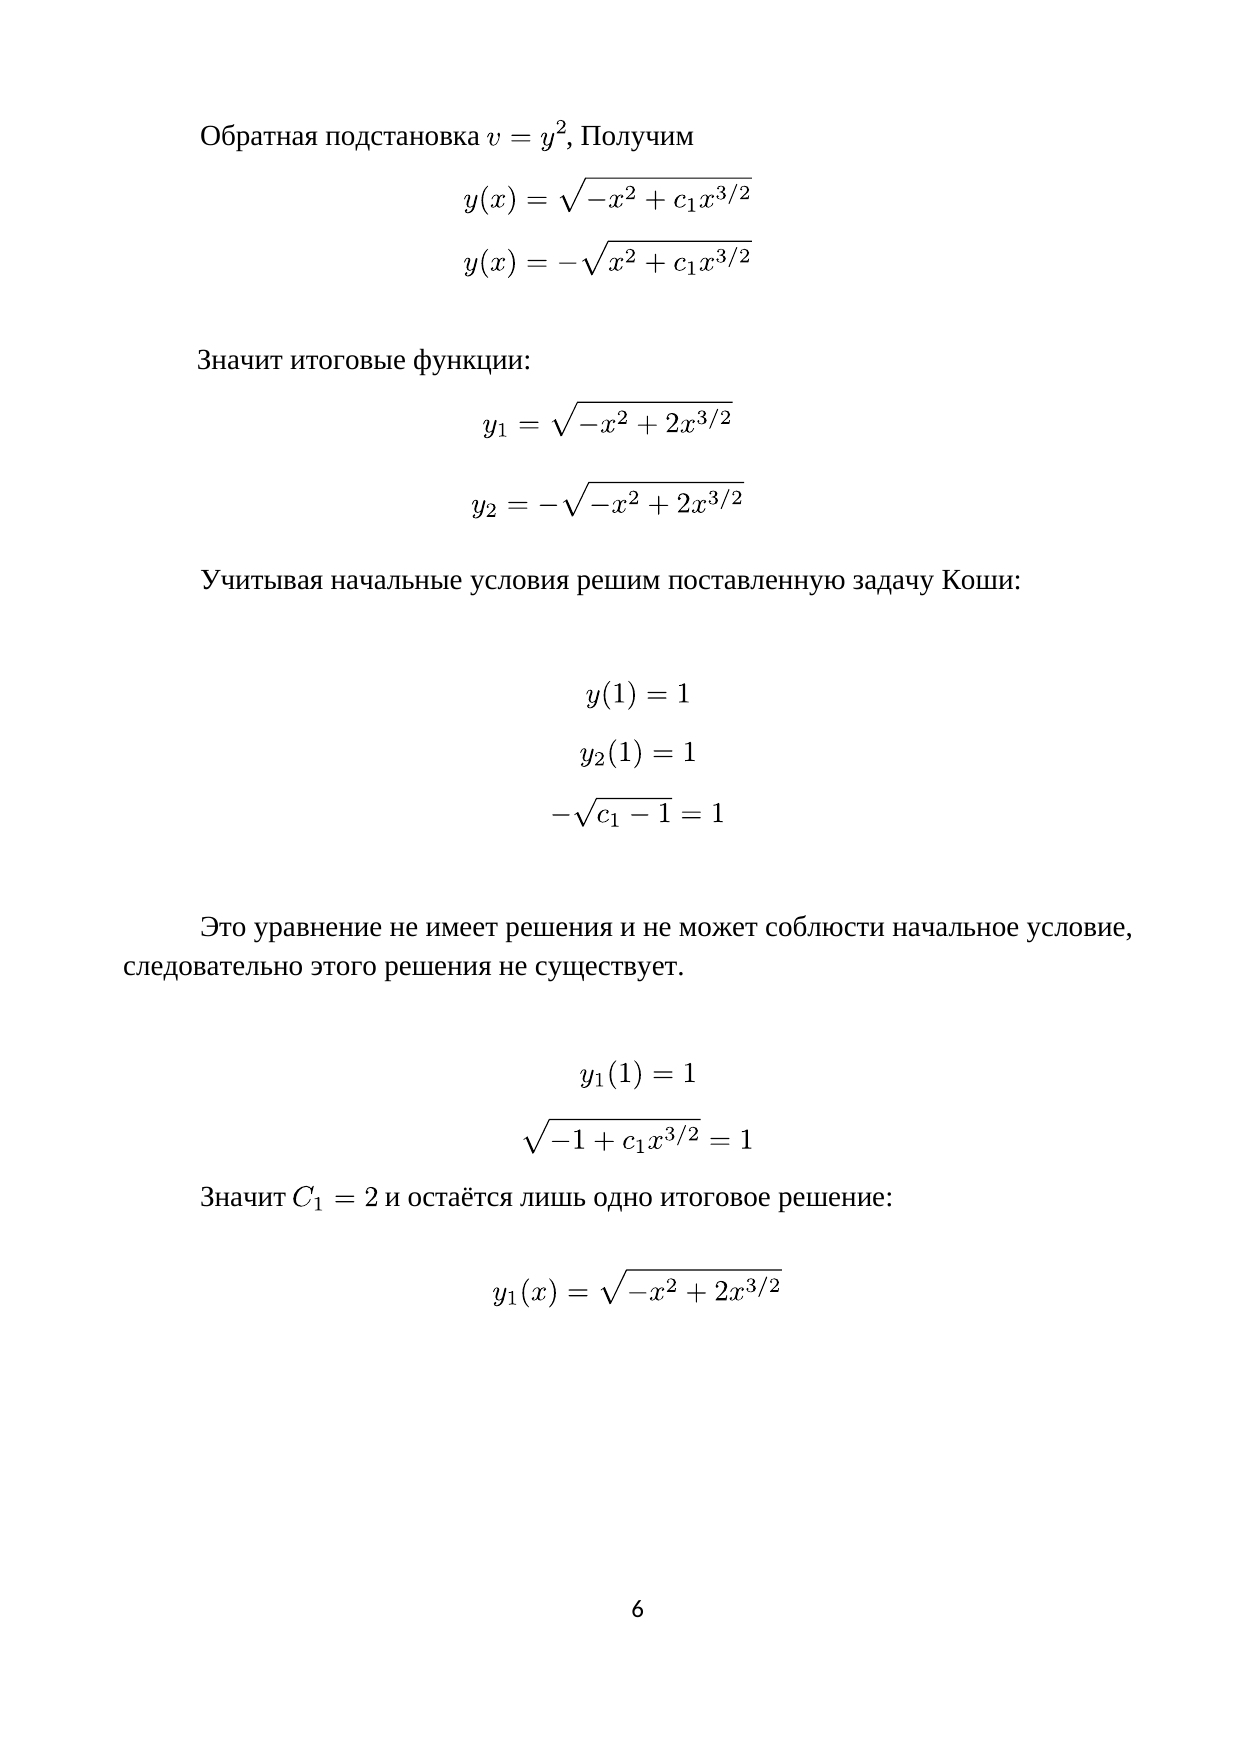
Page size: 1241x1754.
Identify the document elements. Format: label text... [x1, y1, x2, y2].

text Это уравнение не имеет решения и не может соблюсти начальное условие, следовательно этого решения не существует. [123, 909, 1152, 982]
text Учитывая начальные условия решим поставленную задачу Коши: [123, 562, 1152, 596]
text Значит и остаётся лишь одно итоговое решение: [123, 1179, 1152, 1244]
text Значит итоговые функции: [123, 304, 1152, 376]
text Обратная подстановка , Получим [123, 118, 1152, 152]
